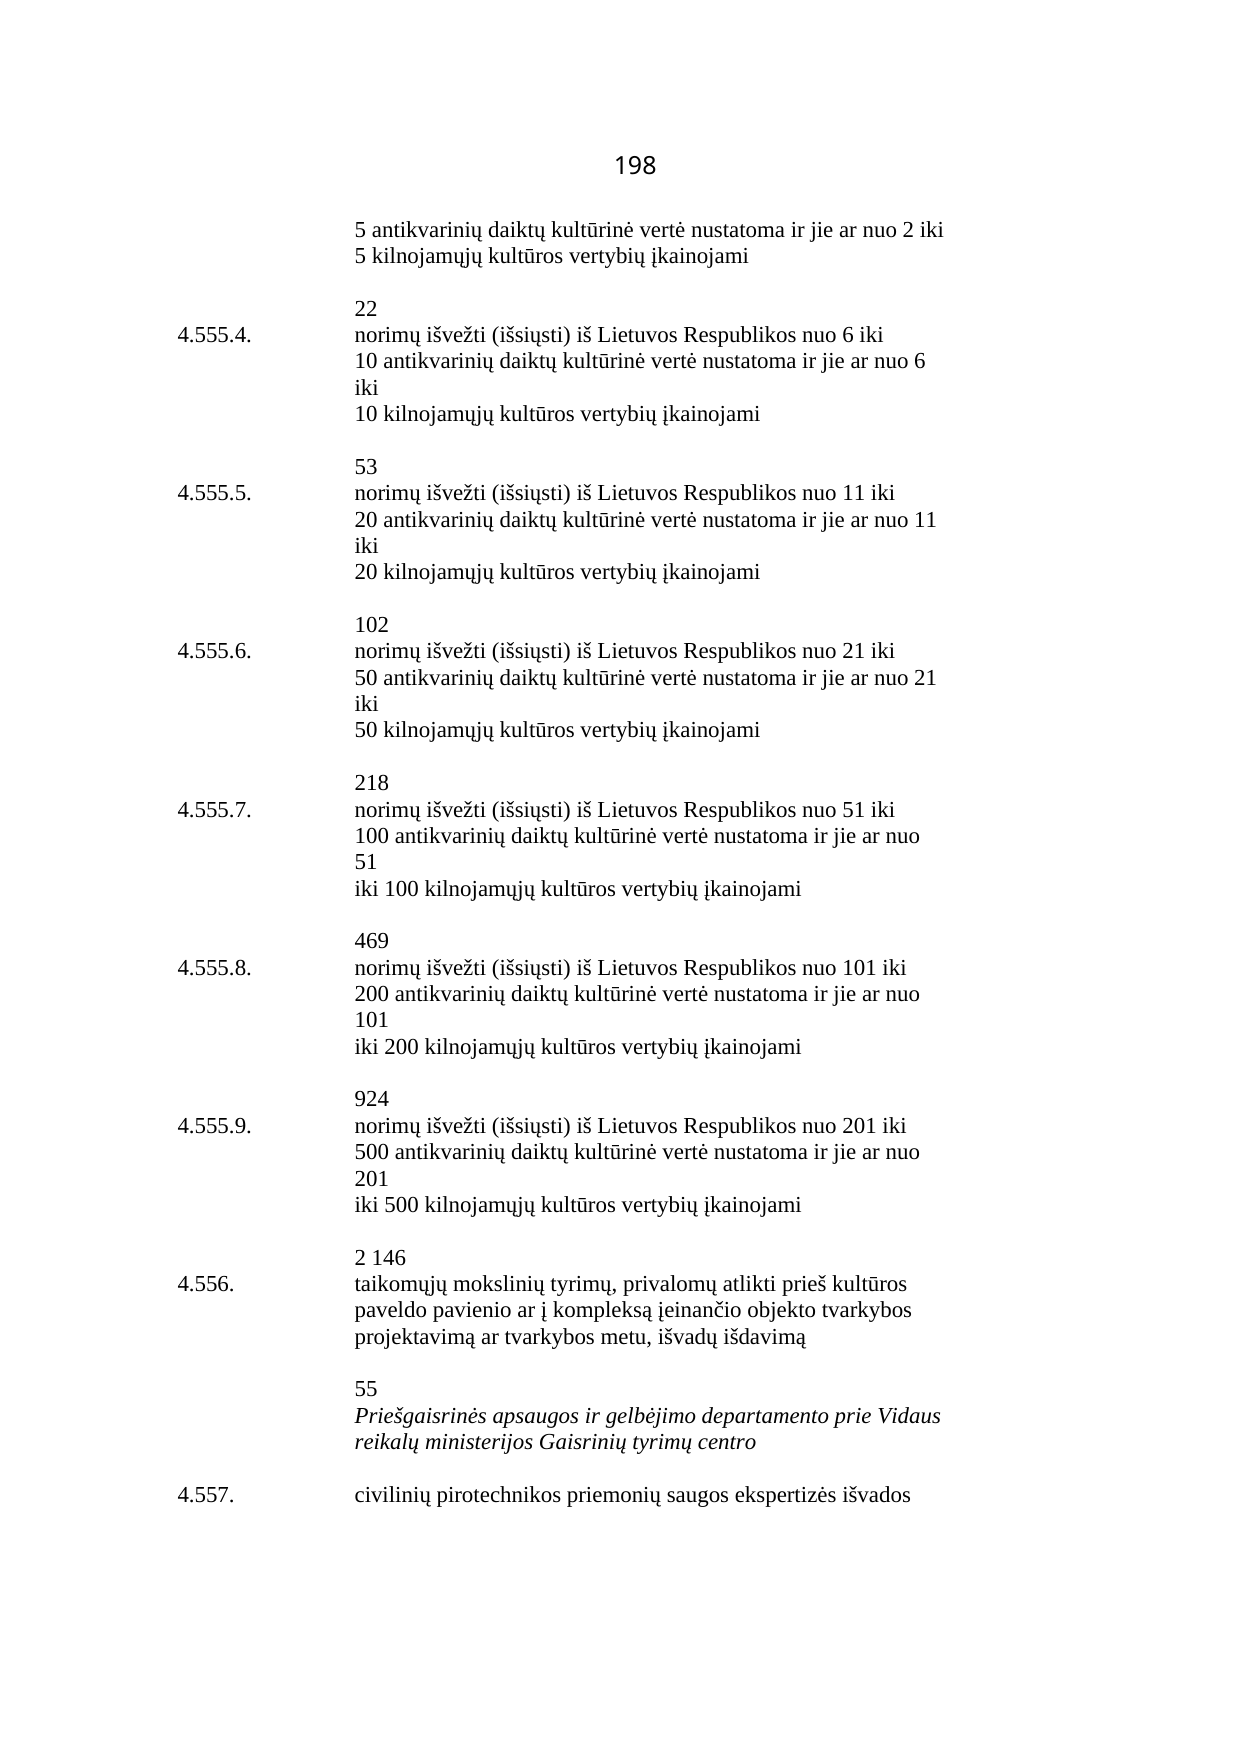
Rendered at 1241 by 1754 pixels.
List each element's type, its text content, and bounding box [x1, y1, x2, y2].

text iki 100 kilnojamųjų kultūros vertybių įkainojami 469 [354, 875, 945, 954]
text 10 kilnojamųjų kultūros vertybių įkainojami 53 [354, 400, 945, 479]
text 50 antikvarinių daiktų kultūrinė vertė nustatoma ir jie ar nuo 21 iki [354, 664, 945, 717]
text 4.555.8. norimų išvežti (išsiųsti) iš Lietuvos Respublikos nuo 101 iki [177, 954, 945, 980]
text 20 antikvarinių daiktų kultūrinė vertė nustatoma ir jie ar nuo 11 iki [354, 506, 945, 558]
text projektavimą ar tvarkybos metu, išvadų išdavimą 55 [354, 1323, 945, 1402]
text 5 antikvarinių daiktų kultūrinė vertė nustatoma ir jie ar nuo 2 iki [354, 216, 945, 242]
text iki 500 kilnojamųjų kultūros vertybių įkainojami 2 146 [354, 1191, 945, 1270]
text 4.557. civilinių pirotechnikos priemonių saugos ekspertizės išvados [177, 1481, 945, 1507]
text iki 200 kilnojamųjų kultūros vertybių įkainojami 924 [354, 1033, 945, 1112]
text 4.555.9. norimų išvežti (išsiųsti) iš Lietuvos Respublikos nuo 201 iki [177, 1112, 945, 1138]
text 20 kilnojamųjų kultūros vertybių įkainojami 102 [354, 558, 945, 637]
text 500 antikvarinių daiktų kultūrinė vertė nustatoma ir jie ar nuo 201 [354, 1138, 945, 1191]
text 100 antikvarinių daiktų kultūrinė vertė nustatoma ir jie ar nuo 51 [354, 822, 945, 875]
text Priešgaisrinės apsaugos ir gelbėjimo departamento prie Vidaus reikalų ministerijos Gaisrinių tyrimų centro [354, 1402, 945, 1481]
text 4.555.7. norimų išvežti (išsiųsti) iš Lietuvos Respublikos nuo 51 iki [177, 796, 945, 822]
text 10 antikvarinių daiktų kultūrinė vertė nustatoma ir jie ar nuo 6 iki [354, 348, 945, 400]
text 4.555.5. norimų išvežti (išsiųsti) iš Lietuvos Respublikos nuo 11 iki [177, 479, 945, 506]
text 4.555.4. norimų išvežti (išsiųsti) iš Lietuvos Respublikos nuo 6 iki [177, 321, 945, 348]
text 4.555.6. norimų išvežti (išsiųsti) iš Lietuvos Respublikos nuo 21 iki [177, 637, 945, 664]
text 5 kilnojamųjų kultūros vertybių įkainojami 22 [354, 242, 945, 321]
text 50 kilnojamųjų kultūros vertybių įkainojami 218 [354, 717, 945, 796]
text 200 antikvarinių daiktų kultūrinė vertė nustatoma ir jie ar nuo 101 [354, 980, 945, 1033]
text 4.556. taikomųjų mokslinių tyrimų, privalomų atlikti prieš kultūros [177, 1270, 945, 1296]
text paveldo pavienio ar į kompleksą įeinančio objekto tvarkybos [354, 1296, 945, 1323]
